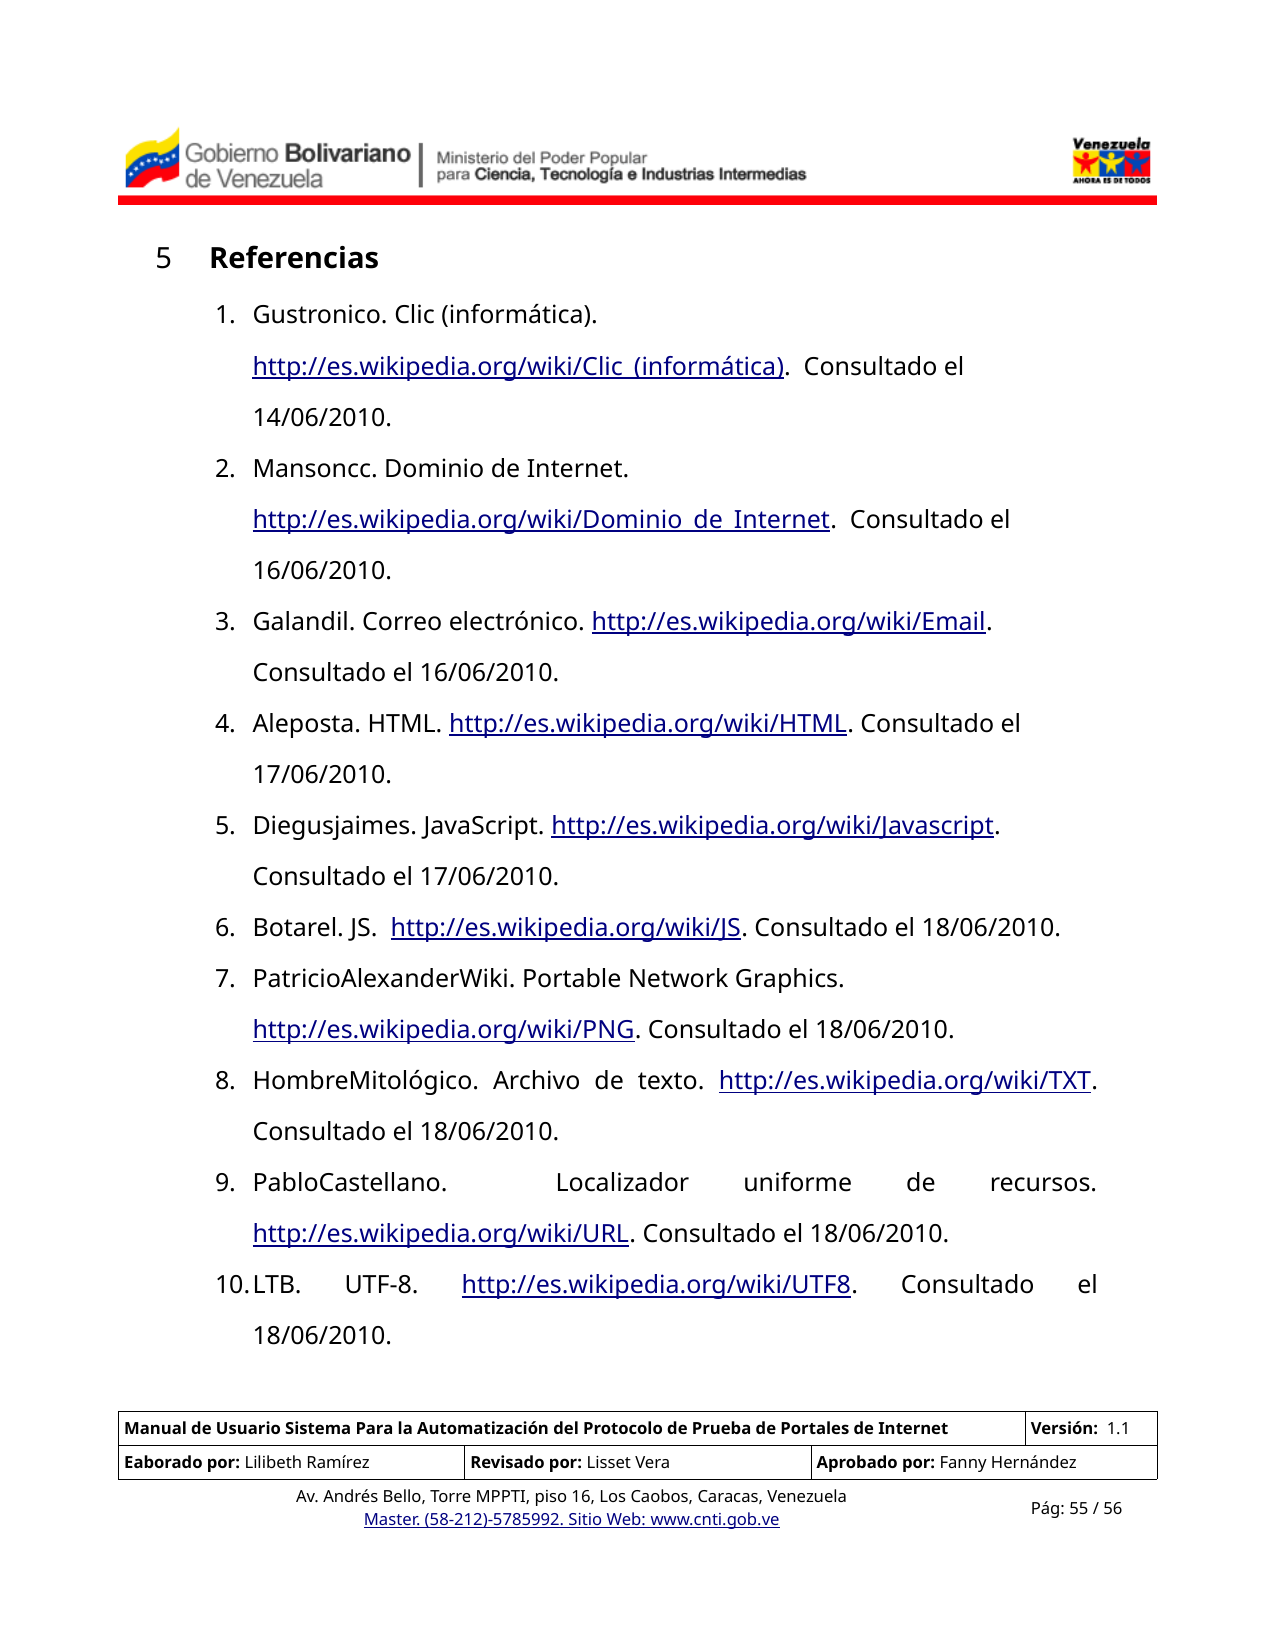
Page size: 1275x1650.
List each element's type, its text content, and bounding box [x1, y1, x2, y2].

list PabloCastellano. Localizador uniforme de recursos. http://es.wikipedia.org/wiki/URL. Consultado el 18/06/2010. [215, 1165, 1098, 1250]
list Galandil. Correo electrónico. http://es.wikipedia.org/wiki/Email. Consultado el 16/06/2010. [215, 603, 1098, 688]
list PatricioAlexanderWiki. Portable Network Graphics. http://es.wikipedia.org/wiki/PNG. Consultado el 18/06/2010. [215, 961, 1098, 1046]
list Aleposta. HTML. http://es.wikipedia.org/wiki/HTML. Consultado el 17/06/2010. [215, 705, 1098, 791]
subtitle Referencias [118, 238, 1157, 277]
list HombreMitológico. Archivo de texto. http://es.wikipedia.org/wiki/TXT. Consultado el 18/06/2010. [215, 1063, 1098, 1148]
picture [118, 119, 1157, 205]
list Gustronico. Clic (informática). http://es.wikipedia.org/wiki/Clic_(informática). Consultado el 14/06/2010. [215, 297, 1098, 433]
list LTB. UTF-8. http://es.wikipedia.org/wiki/UTF8. Consultado el 18/06/2010. [215, 1267, 1098, 1352]
list Diegusjaimes. JavaScript. http://es.wikipedia.org/wiki/Javascript. Consultado el 17/06/2010. [215, 807, 1098, 893]
list Botarel. JS. http://es.wikipedia.org/wiki/JS. Consultado el 18/06/2010. [215, 909, 1098, 944]
list Mansoncc. Dominio de Internet. http://es.wikipedia.org/wiki/Dominio_de_Internet. Consultado el 16/06/2010. [215, 450, 1098, 586]
